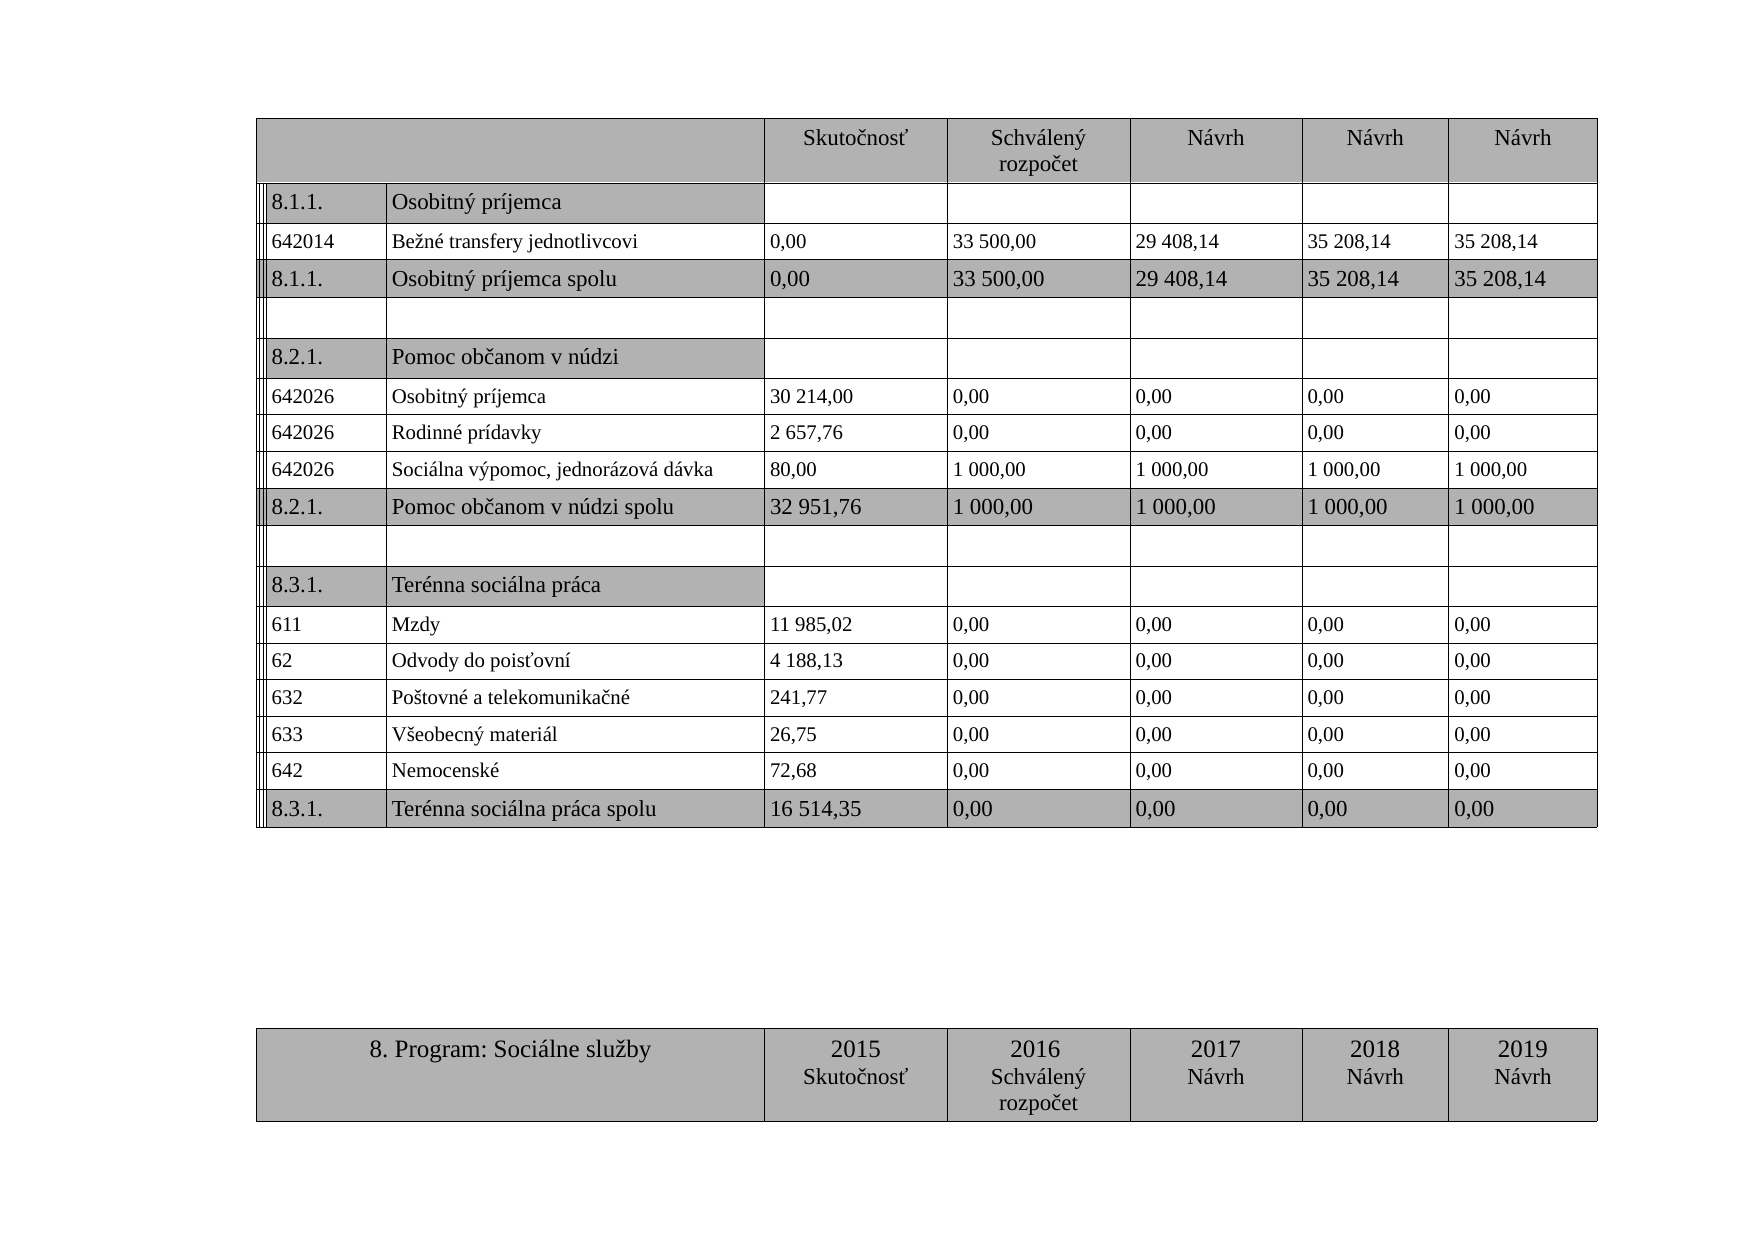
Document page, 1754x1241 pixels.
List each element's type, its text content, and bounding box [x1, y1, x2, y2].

table_header 2016 Schválený rozpočet [948, 1029, 1130, 1121]
table_cell [1131, 567, 1302, 606]
table_cell Terénna sociálna práca spolu [387, 790, 764, 827]
table_cell 0,00 [1131, 415, 1302, 451]
table_cell 80,00 [765, 452, 947, 487]
table_cell 1 000,00 [948, 489, 1130, 525]
table_cell [1131, 526, 1302, 566]
table_cell 0,00 [1303, 607, 1448, 643]
table_cell Pomoc občanom v núdzi [387, 339, 764, 378]
table_cell 35 208,14 [1449, 224, 1597, 259]
table_cell [267, 298, 386, 337]
table_cell 16 514,35 [765, 790, 947, 827]
table_cell Poštovné a telekomunikačné [387, 680, 764, 716]
table_cell [387, 526, 764, 566]
table_cell [1449, 298, 1597, 337]
table_cell [1303, 567, 1448, 606]
table_cell 0,00 [1449, 753, 1597, 789]
table_cell 642026 [267, 415, 386, 451]
table_cell 0,00 [1303, 790, 1448, 827]
table_cell 8.1.1. [267, 260, 386, 297]
table_cell [1449, 184, 1597, 223]
table_header Schválený rozpočet [948, 119, 1130, 182]
table_cell [1131, 298, 1302, 337]
table_cell 0,00 [1303, 379, 1448, 414]
table_cell 0,00 [1449, 644, 1597, 679]
table_cell [1449, 526, 1597, 566]
table_cell [948, 567, 1130, 606]
table_cell 33 500,00 [948, 224, 1130, 259]
table_cell [1303, 526, 1448, 566]
table_cell 72,68 [765, 753, 947, 789]
table_cell [948, 184, 1130, 223]
table_cell [765, 567, 947, 606]
table_cell 0,00 [1131, 607, 1302, 643]
table_cell 0,00 [948, 607, 1130, 643]
table_cell 35 208,14 [1303, 260, 1448, 297]
table_cell Rodinné prídavky [387, 415, 764, 451]
table_header 2017 Návrh [1131, 1029, 1302, 1121]
table_cell 35 208,14 [1303, 224, 1448, 259]
table_cell 29 408,14 [1131, 224, 1302, 259]
table_cell 32 951,76 [765, 489, 947, 525]
table_cell 642026 [267, 379, 386, 414]
table_cell Osobitný príjemca [387, 184, 764, 223]
table_cell Pomoc občanom v núdzi spolu [387, 489, 764, 525]
table_cell 632 [267, 680, 386, 716]
table_cell Mzdy [387, 607, 764, 643]
table_cell 0,00 [948, 415, 1130, 451]
table_cell 33 500,00 [948, 260, 1130, 297]
table_cell 1 000,00 [1131, 452, 1302, 487]
table_cell 0,00 [1449, 379, 1597, 414]
table_cell [765, 526, 947, 566]
table_cell Osobitný príjemca spolu [387, 260, 764, 297]
table_cell 0,00 [1131, 753, 1302, 789]
table_cell 8.3.1. [267, 567, 386, 606]
table_cell 241,77 [765, 680, 947, 716]
table_cell 642 [267, 753, 386, 789]
table_cell 642026 [267, 452, 386, 487]
table_cell 611 [267, 607, 386, 643]
table_cell 1 000,00 [1449, 489, 1597, 525]
table_cell [1131, 339, 1302, 378]
table_cell 0,00 [1131, 790, 1302, 827]
table_cell Sociálna výpomoc, jednorázová dávka [387, 452, 764, 487]
table_cell 35 208,14 [1449, 260, 1597, 297]
table_cell [1303, 339, 1448, 378]
table_cell Odvody do poisťovní [387, 644, 764, 679]
table_header Návrh [1131, 119, 1302, 182]
table_cell 62 [267, 644, 386, 679]
table_cell 0,00 [1303, 717, 1448, 752]
table_cell Všeobecný materiál [387, 717, 764, 752]
table_header 2019 Návrh [1449, 1029, 1597, 1121]
table_cell [1303, 298, 1448, 337]
table_cell 1 000,00 [1131, 489, 1302, 525]
table_cell 0,00 [1449, 415, 1597, 451]
table_cell 4 188,13 [765, 644, 947, 679]
table_cell 0,00 [1449, 790, 1597, 827]
table_cell Osobitný príjemca [387, 379, 764, 414]
table_cell [948, 526, 1130, 566]
table_cell 0,00 [948, 790, 1130, 827]
table_cell [765, 339, 947, 378]
table_cell 0,00 [1131, 717, 1302, 752]
table_cell 0,00 [1131, 680, 1302, 716]
table_cell 0,00 [1449, 607, 1597, 643]
table_header Návrh [1449, 119, 1597, 182]
table_cell 11 985,02 [765, 607, 947, 643]
table_cell 26,75 [765, 717, 947, 752]
table_header Návrh [1303, 119, 1448, 182]
table_cell 642014 [267, 224, 386, 259]
table_cell 633 [267, 717, 386, 752]
table_cell [948, 298, 1130, 337]
table_cell 0,00 [948, 753, 1130, 789]
table_cell 0,00 [1449, 717, 1597, 752]
table_cell 1 000,00 [1449, 452, 1597, 487]
table_cell [765, 298, 947, 337]
table_cell [1449, 567, 1597, 606]
table_cell 0,00 [1131, 644, 1302, 679]
table_cell [1131, 184, 1302, 223]
table_cell 8.3.1. [267, 790, 386, 827]
table_cell 0,00 [1303, 753, 1448, 789]
table_cell 0,00 [1303, 644, 1448, 679]
table_cell [948, 339, 1130, 378]
table_cell Nemocenské [387, 753, 764, 789]
table_cell 29 408,14 [1131, 260, 1302, 297]
table_cell 0,00 [948, 717, 1130, 752]
table_cell [1303, 184, 1448, 223]
table_cell [765, 184, 947, 223]
table_header [257, 119, 764, 182]
table_cell 0,00 [1449, 680, 1597, 716]
table_cell Terénna sociálna práca [387, 567, 764, 606]
table_cell 0,00 [1303, 415, 1448, 451]
table_cell 0,00 [948, 680, 1130, 716]
table_cell 8.2.1. [267, 339, 386, 378]
table_cell 8.1.1. [267, 184, 386, 223]
table_cell 0,00 [765, 224, 947, 259]
table_cell Bežné transfery jednotlivcovi [387, 224, 764, 259]
table_cell 0,00 [1303, 680, 1448, 716]
table_cell 2 657,76 [765, 415, 947, 451]
table_cell 1 000,00 [948, 452, 1130, 487]
table_cell [387, 298, 764, 337]
table_cell 30 214,00 [765, 379, 947, 414]
table_cell 0,00 [1131, 379, 1302, 414]
table_cell 0,00 [948, 379, 1130, 414]
table_cell [267, 526, 386, 566]
table_header 2015 Skutočnosť [765, 1029, 947, 1121]
table_cell 1 000,00 [1303, 452, 1448, 487]
table_header 2018 Návrh [1303, 1029, 1448, 1121]
table_header Skutočnosť [765, 119, 947, 182]
table_cell 1 000,00 [1303, 489, 1448, 525]
table_cell [1449, 339, 1597, 378]
table_cell 8.2.1. [267, 489, 386, 525]
table_cell 0,00 [765, 260, 947, 297]
table_cell 0,00 [948, 644, 1130, 679]
table_header 8. Program: Sociálne služby [257, 1029, 764, 1121]
